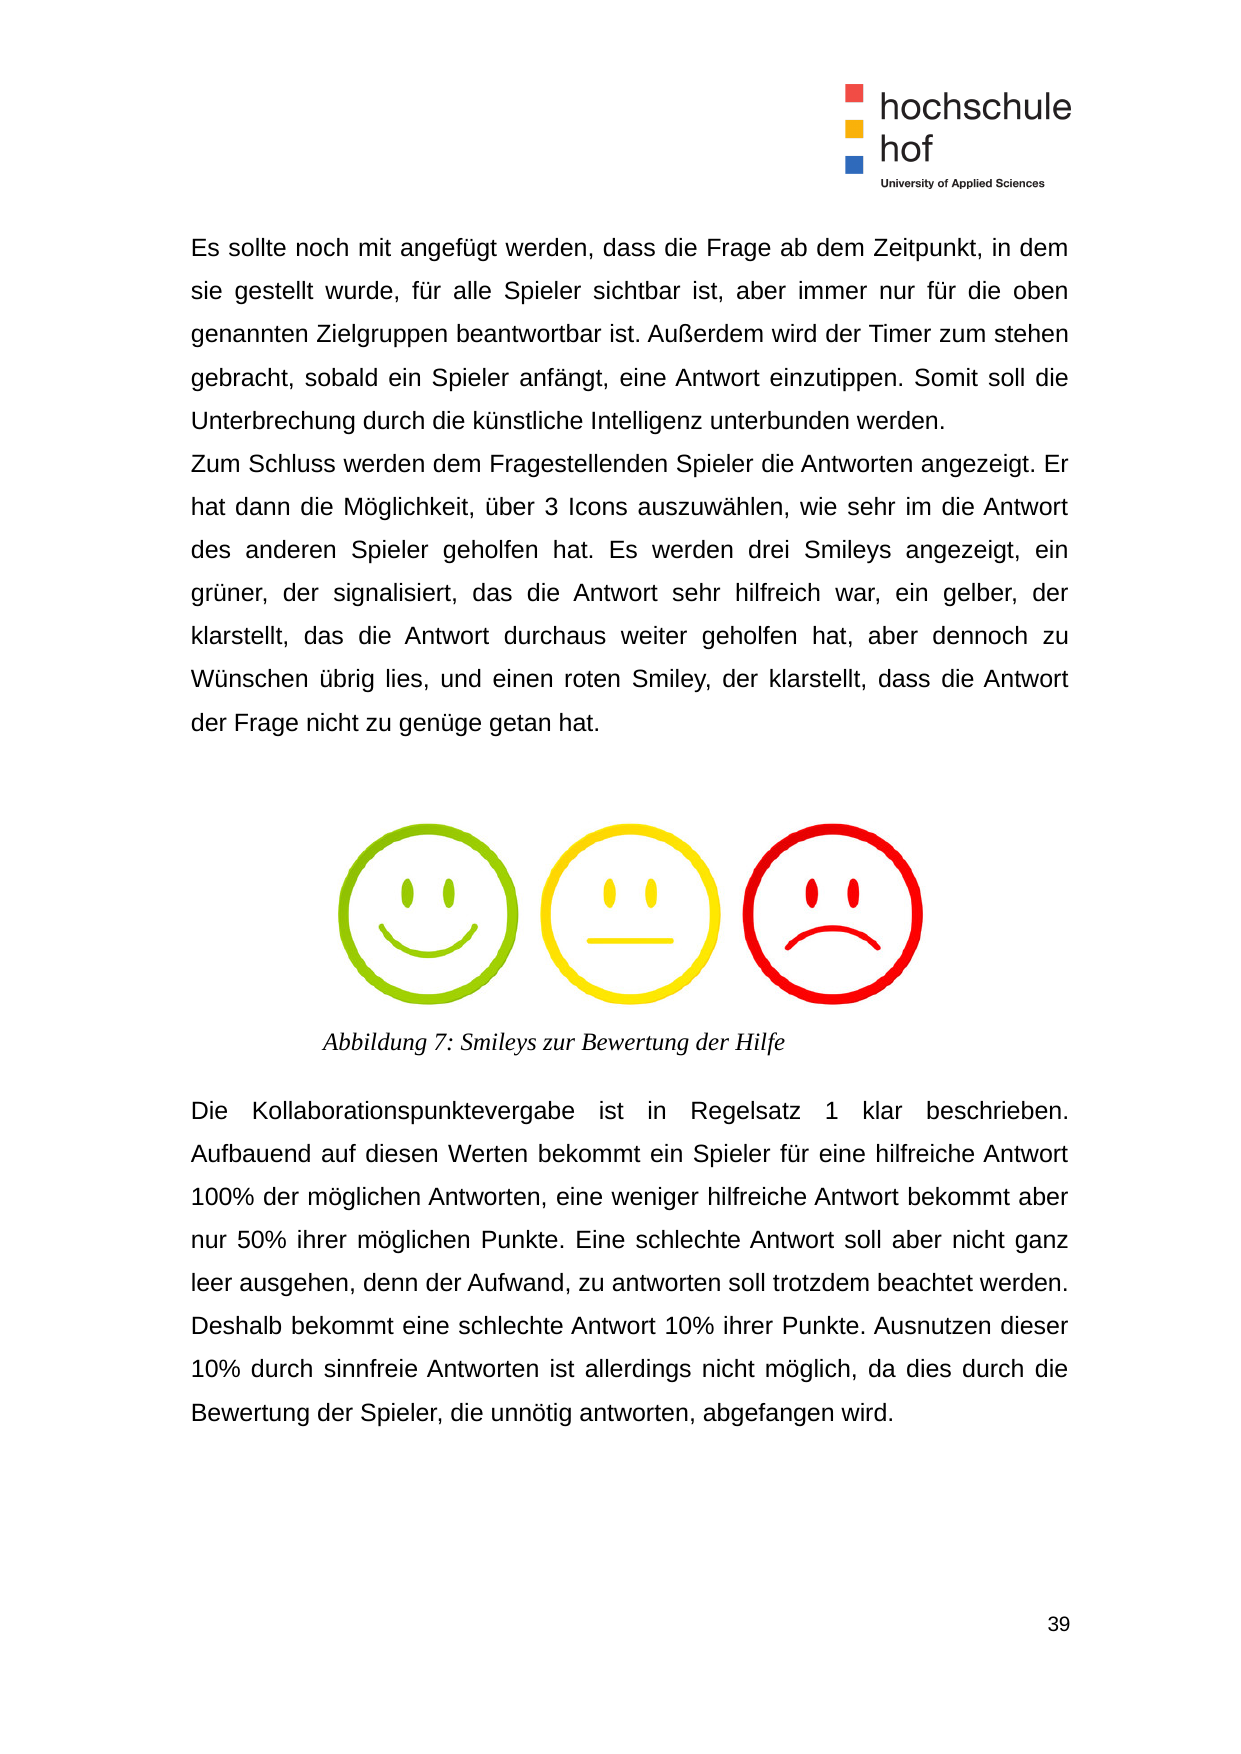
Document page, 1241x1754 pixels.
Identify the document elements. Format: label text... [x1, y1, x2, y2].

picture [845, 84, 1071, 189]
text Die Kollaborationspunktevergabe ist in Regelsatz 1 klar beschrieben. Aufbauend auf diesen Werten bekommt ein Spieler für eine hilfreiche Antwort 100% der möglichen Antworten, eine weniger hilfreiche Antwort bekommt aber nur 50% ihrer möglichen Punkte. Eine schlechte Antwort soll aber nicht ganz leer ausgehen, denn der Aufwand, zu antworten soll trotzdem beachtet werden. Deshalb bekommt eine schlechte Antwort 10% ihrer Punkte. Ausnutzen dieser 10% durch sinnfreie Antworten ist allerdings nicht möglich, da dies durch die Bewertung der Spieler, die unnötig antworten, abgefangen wird. [191, 1096, 1070, 1426]
picture [322, 806, 938, 1022]
text Es sollte noch mit angefügt werden, dass die Frage ab dem Zeitpunkt, in dem sie gestellt wurde, für alle Spieler sichtbar ist, aber immer nur für die oben genannten Zielgruppen beantwortbar ist. Außerdem wird der Timer zum stehen gebracht, sobald ein Spieler anfängt, eine Antwort einzutippen. Somit soll die Unterbrechung durch die künstliche Intelligenz unterbunden werden. [191, 233, 1070, 434]
text Zum Schluss werden dem Fragestellenden Spieler die Antworten angezeigt. Er hat dann die Möglichkeit, über 3 Icons auszuwählen, wie sehr im die Antwort des anderen Spieler geholfen hat. Es werden drei Smileys angezeigt, ein grüner, der signalisiert, das die Antwort sehr hilfreich war, ein gelber, der klarstellt, das die Antwort durchaus weiter geholfen hat, aber dennoch zu Wünschen übrig lies, und einen roten Smiley, der klarstellt, dass die Antwort der Frage nicht zu genüge getan hat. [191, 449, 1070, 736]
text Abbildung 7: Smileys zur Bewertung der Hilfe [323, 1022, 938, 1056]
